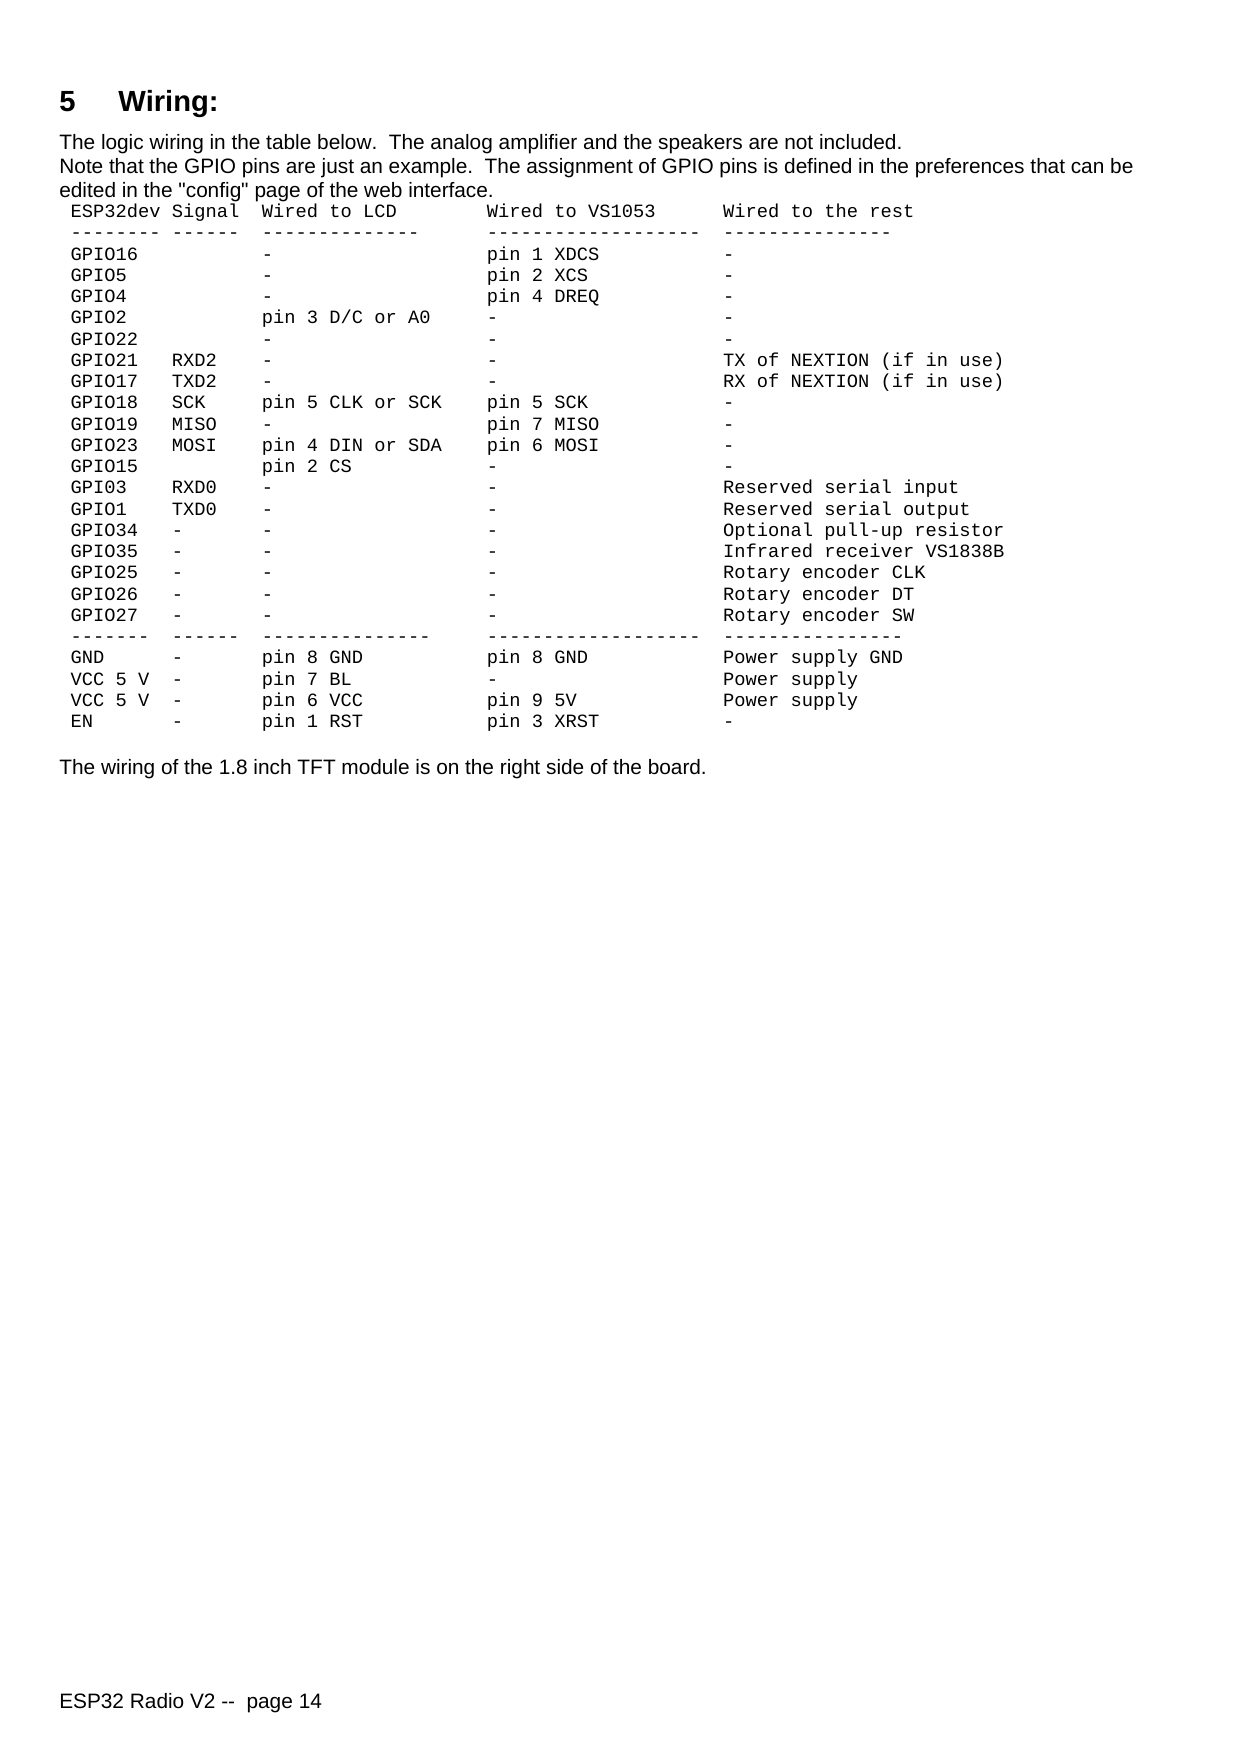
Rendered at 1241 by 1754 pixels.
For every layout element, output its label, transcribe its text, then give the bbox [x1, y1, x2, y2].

text GPIO23 MOSI pin 4 DIN or SDA pin 6 MOSI - [59, 436, 1181, 457]
text GPIO2 pin 3 D/C or A0 - - [59, 308, 1181, 329]
text EN - pin 1 RST pin 3 XRST - [59, 712, 1181, 733]
text GPIO21 RXD2 - - TX of NEXTION (if in use) [59, 351, 1181, 372]
text GPIO22 - - - [59, 329, 1181, 351]
text GPIO27 - - - Rotary encoder SW [59, 606, 1181, 627]
text The wiring of the 1.8 inch TFT module is on the right side of the board. [59, 754, 1181, 802]
subtitle Wiring: [59, 84, 1181, 118]
text GPIO4 - pin 4 DREQ - [59, 287, 1181, 308]
text GPIO1 TXD0 - - Reserved serial output [59, 499, 1181, 521]
text ESP32dev Signal Wired to LCD Wired to VS1053 Wired to the rest [59, 202, 1181, 223]
text GPIO19 MISO - pin 7 MISO - [59, 414, 1181, 436]
text GPIO26 - - - Rotary encoder DT [59, 584, 1181, 606]
text GPIO17 TXD2 - - RX of NEXTION (if in use) [59, 372, 1181, 393]
text The logic wiring in the table below. The analog amplifier and the speakers are not included. [59, 130, 1181, 154]
text GPIO15 pin 2 CS - - [59, 457, 1181, 478]
text GPIO5 - pin 2 XCS - [59, 266, 1181, 287]
text GPIO18 SCK pin 5 CLK or SCK pin 5 SCK - [59, 393, 1181, 414]
text GPIO35 - - - Infrared receiver VS1838B [59, 542, 1181, 563]
text GPIO16 - pin 1 XDCS - [59, 244, 1181, 266]
text Note that the GPIO pins are just an example. The assignment of GPIO pins is defined in the preferences that can be edited in the "config" page of the web interface. [59, 154, 1181, 202]
text GPIO25 - - - Rotary encoder CLK [59, 563, 1181, 584]
text VCC 5 V - pin 6 VCC pin 9 5V Power supply [59, 691, 1181, 712]
text GND - pin 8 GND pin 8 GND Power supply GND [59, 648, 1181, 669]
text ------- ------ --------------- ------------------- ---------------- [59, 627, 1181, 648]
text VCC 5 V - pin 7 BL - Power supply [59, 669, 1181, 691]
text GPI03 RXD0 - - Reserved serial input [59, 478, 1181, 499]
text -------- ------ -------------- ------------------- --------------- [59, 223, 1181, 244]
text GPIO34 - - - Optional pull-up resistor [59, 521, 1181, 542]
